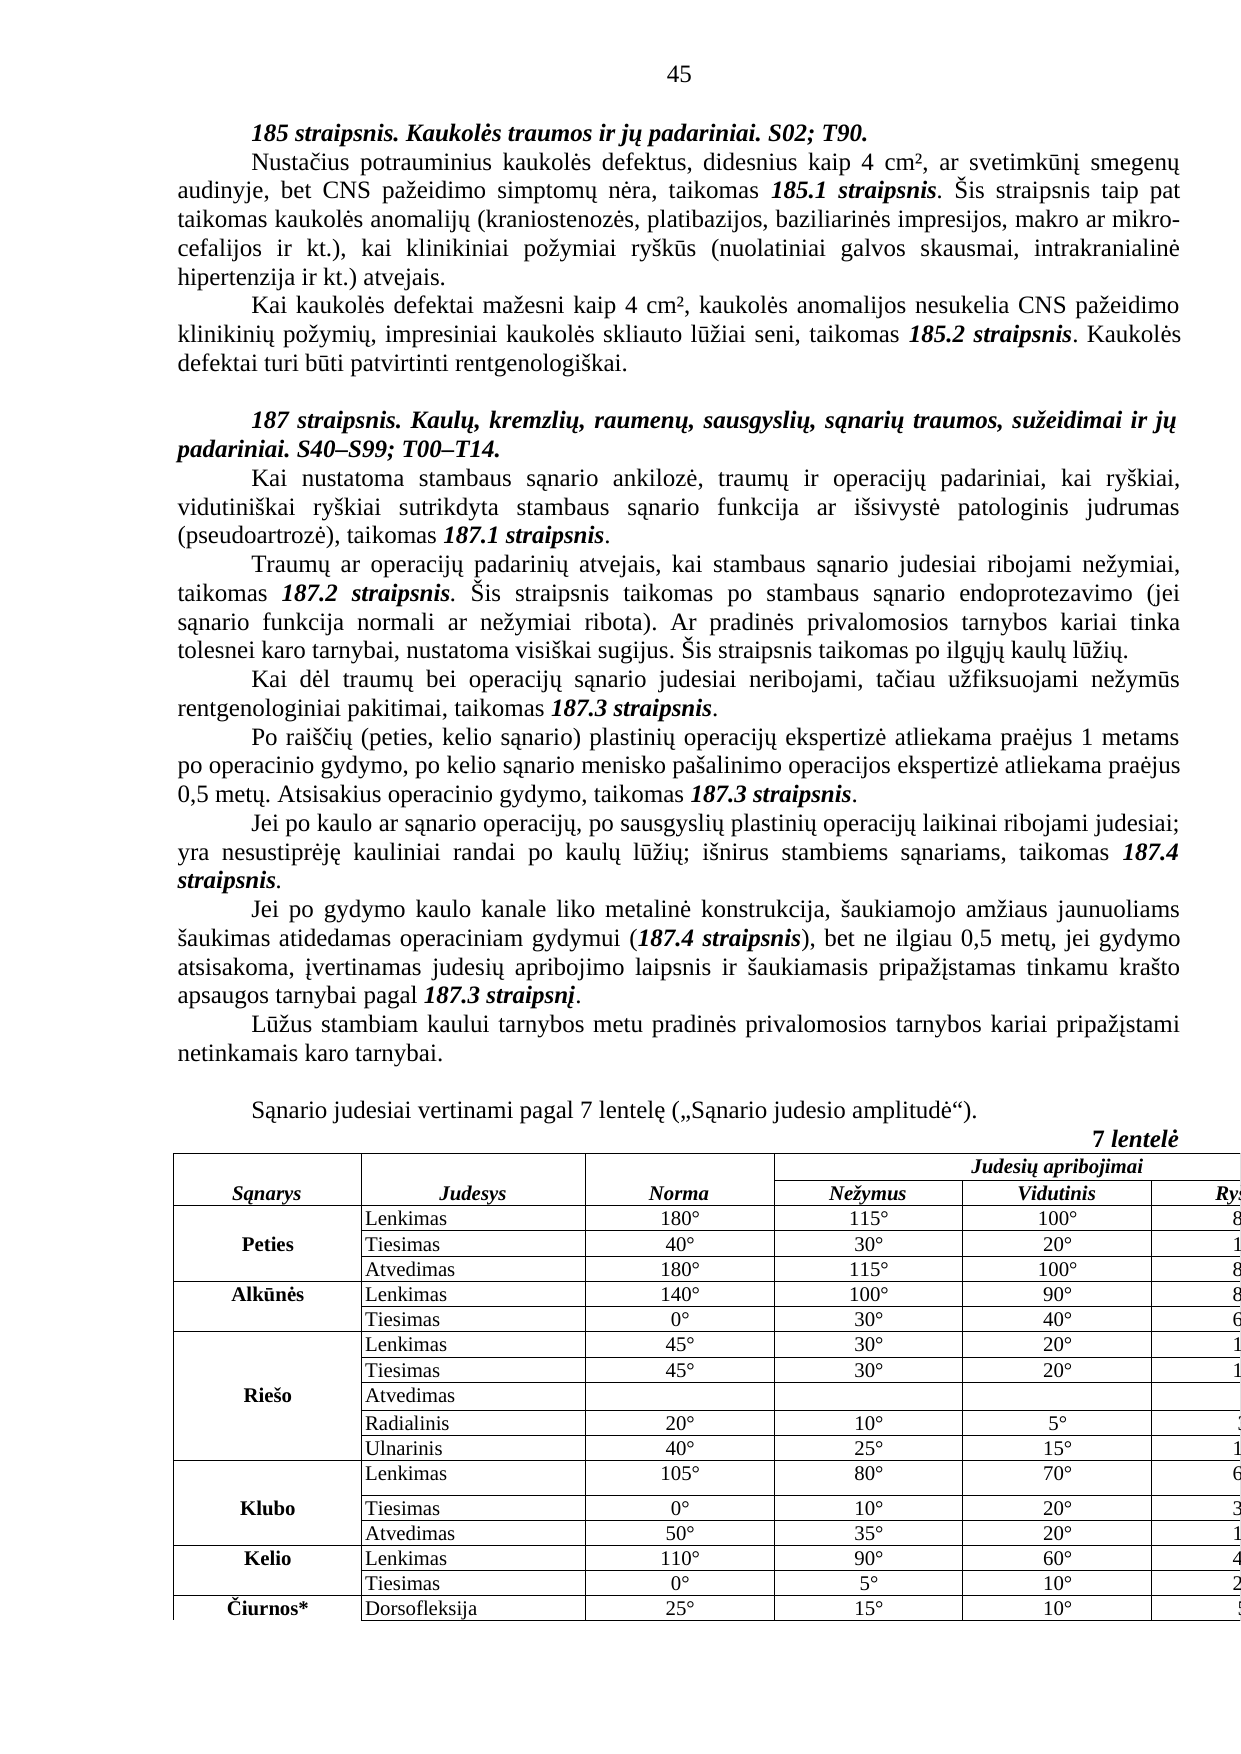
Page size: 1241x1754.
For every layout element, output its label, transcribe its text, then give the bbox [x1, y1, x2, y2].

table_cell Ryškus [1152, 1181, 1240, 1205]
table_cell Alkūnės [174, 1282, 361, 1306]
table_cell 115° [775, 1257, 962, 1281]
table_cell 105° [586, 1461, 774, 1495]
table_cell 0° [586, 1571, 774, 1595]
text Traumų ar operacijų padarinių atvejais, kai stambaus sąnario judesiai ribojami nežymiai, taikomas 187.2 straipsnis. Šis straipsnis taikomas po stambaus sąnario endoprotezavimo (jei sąnario funkcija normali ar nežymiai ribota). Ar pradinės privalomosios tarnybos kariai tinka tolesnei karo tarnybai, nustatoma visiškai sugijus. Šis straipsnis taikomas po ilgųjų kaulų lūžių. [177, 549, 1181, 664]
table_cell 20° [963, 1521, 1151, 1545]
table_cell [586, 1383, 774, 1410]
table_cell 5° [775, 1571, 962, 1595]
table_cell 48° [1152, 1546, 1240, 1570]
text Po raiščių (peties, kelio sąnario) plastinių operacijų ekspertizė atliekama praėjus 1 metams po operacinio gydymo, po kelio sąnario menisko pašalinimo operacijos ekspertizė atliekama praėjus 0,5 metų. Atsisakius operacinio gydymo, taikomas 187.3 straipsnis. [177, 722, 1181, 808]
text Jei po kaulo ar sąnario operacijų, po sausgyslių plastinių operacijų laikinai ribojami judesiai; yra nesustiprėję kauliniai randai po kaulų lūžių; išnirus stambiems sąnariams, taikomas 187.4 straipsnis. [177, 808, 1181, 894]
table_cell 30° [775, 1231, 962, 1256]
table_cell Tiesimas [362, 1231, 585, 1256]
text Sąnario judesiai vertinami pagal 7 lentelę („Sąnario judesio amplitudė“). [177, 1096, 1181, 1124]
table_header Judesių apribojimai [775, 1154, 1240, 1180]
table_cell 30° [775, 1307, 962, 1331]
table_header [362, 1154, 585, 1180]
table_cell 15° [775, 1596, 962, 1620]
table_cell Lenkimas [362, 1282, 585, 1306]
table_cell 40° [963, 1307, 1151, 1331]
table_cell 10° [1152, 1436, 1240, 1460]
table_cell 20° [1152, 1571, 1240, 1595]
table_cell 180° [586, 1206, 774, 1230]
table_cell [963, 1383, 1151, 1410]
table_cell 5° [1152, 1596, 1240, 1620]
table_cell [174, 1357, 361, 1382]
table_cell 115° [775, 1206, 962, 1230]
table_cell Ulnarinis [362, 1436, 585, 1460]
table_cell 5° [963, 1411, 1151, 1435]
table_cell [174, 1206, 361, 1230]
table_cell Nežymus [775, 1181, 962, 1205]
table_cell Tiesimas [362, 1358, 585, 1382]
table_cell 70° [963, 1461, 1151, 1495]
table_cell 20° [963, 1231, 1151, 1256]
text 7 lentelė [177, 1124, 1181, 1153]
table_cell 10° [775, 1411, 962, 1435]
table_cell 20° [963, 1496, 1151, 1520]
table_cell Tiesimas [362, 1496, 585, 1520]
text 185 straipsnis. Kaukolės traumos ir jų padariniai. S02; T90. [177, 118, 1181, 147]
table_cell Lenkimas [362, 1546, 585, 1570]
text Lūžus stambiam kaului tarnybos metu pradinės privalomosios tarnybos kariai pripažįstami netinkamais karo tarnybai. [177, 1009, 1181, 1067]
text Kai nustatoma stambaus sąnario ankilozė, traumų ir operacijų padariniai, kai ryškiai, vidutiniškai ryškiai sutrikdyta stambaus sąnario funkcija ar išsivystė patologinis judrumas (pseudoartrozė), taikomas 187.1 straipsnis. [177, 463, 1181, 549]
table_cell 60° [963, 1546, 1151, 1570]
table_cell Judesys [362, 1180, 585, 1205]
table_cell 40° [586, 1436, 774, 1460]
table_cell 15° [963, 1436, 1151, 1460]
table_cell Lenkimas [362, 1461, 585, 1495]
table_cell 30° [775, 1332, 962, 1357]
table_cell 20° [586, 1411, 774, 1435]
table_cell 25° [775, 1436, 962, 1460]
table_cell 80° [1152, 1257, 1240, 1281]
table_cell Atvedimas [362, 1257, 585, 1281]
table_cell 0° [586, 1307, 774, 1331]
table_cell 80° [775, 1461, 962, 1495]
table_cell Dorsofleksija [362, 1596, 585, 1620]
table_cell Lenkimas [362, 1332, 585, 1357]
table_cell 40° [586, 1231, 774, 1256]
text Kai dėl traumų bei operacijų sąnario judesiai neribojami, tačiau užfiksuojami nežymūs rentgenologiniai pakitimai, taikomas 187.3 straipsnis. [177, 664, 1181, 722]
table_cell 10° [775, 1496, 962, 1520]
table_cell [1152, 1383, 1240, 1410]
table_cell 100° [963, 1257, 1151, 1281]
table_cell 100° [963, 1206, 1151, 1230]
table_cell 100° [775, 1282, 962, 1306]
table_cell Lenkimas [362, 1206, 585, 1230]
table_cell 20° [963, 1332, 1151, 1357]
table_cell 110° [586, 1546, 774, 1570]
table_cell 140° [586, 1282, 774, 1306]
table_cell 10° [963, 1571, 1151, 1595]
table_cell Riešo [174, 1382, 361, 1410]
table_cell 25° [586, 1596, 774, 1620]
table_cell [174, 1570, 361, 1595]
table_cell [174, 1332, 361, 1357]
table_cell 180° [586, 1257, 774, 1281]
table_cell Tiesimas [362, 1571, 585, 1595]
table_header [174, 1154, 361, 1180]
table_cell 3° [1152, 1411, 1240, 1435]
text Kai kaukolės defektai mažesni kaip 4 cm², kaukolės anomalijos nesukelia CNS pažeidimo klinikinių požymių, impresiniai kaukolės skliauto lūžiai seni, taikomas 185.2 straipsnis. Kaukolės defektai turi būti patvirtinti rentgenologiškai. [177, 291, 1181, 377]
table_cell Klubo [174, 1495, 361, 1520]
table_cell 90° [963, 1282, 1151, 1306]
table_cell [775, 1383, 962, 1410]
table_cell [174, 1256, 361, 1281]
table_cell 15° [1152, 1358, 1240, 1382]
table_cell Tiesimas [362, 1307, 585, 1331]
table_cell 60° [1152, 1461, 1240, 1495]
table_cell 90° [775, 1546, 962, 1570]
table_cell 20° [963, 1358, 1151, 1382]
table_cell [174, 1410, 361, 1435]
table_cell 80° [1152, 1282, 1240, 1306]
table_cell 50° [586, 1521, 774, 1545]
table_cell 80° [1152, 1206, 1240, 1230]
table_cell 10° [963, 1596, 1151, 1620]
table_cell Atvedimas [362, 1521, 585, 1545]
table_cell Peties [174, 1230, 361, 1256]
text Nustačius potrauminius kaukolės defektus, didesnius kaip 4 cm², ar svetimkūnį smegenų audinyje, bet CNS pažeidimo simptomų nėra, taikomas 185.1 straipsnis. Šis straipsnis taip pat taikomas kaukolės anomalijų (kraniostenozės, platibazijos, baziliarinės impresijos, makro ar mikro-cefalijos ir kt.), kai klinikiniai požymiai ryškūs (nuolatiniai galvos skausmai, intrakranialinė hipertenzija ir kt.) atvejais. [177, 147, 1181, 291]
table_cell Kelio [174, 1546, 361, 1570]
table_cell 30° [1152, 1496, 1240, 1520]
table_cell Sąnarys [174, 1180, 361, 1205]
table_cell Čiurnos* [174, 1596, 361, 1620]
table_cell Norma [586, 1180, 774, 1205]
table_cell 35° [775, 1521, 962, 1545]
table_cell 45° [586, 1358, 774, 1382]
table_cell 15° [1152, 1521, 1240, 1545]
table_cell 0° [586, 1496, 774, 1520]
table_cell 30° [775, 1358, 962, 1382]
table_cell 15° [1152, 1231, 1240, 1256]
table_cell 45° [586, 1332, 774, 1357]
table_cell [174, 1461, 361, 1495]
table_cell [174, 1520, 361, 1545]
text Jei po gydymo kaulo kanale liko metalinė konstrukcija, šaukiamojo amžiaus jaunuoliams šaukimas atidedamas operaciniam gydymui (187.4 straipsnis), bet ne ilgiau 0,5 metų, jei gydymo atsisakoma, įvertinamas judesių apribojimo laipsnis ir šaukiamasis pripažįstamas tinkamu krašto apsaugos tarnybai pagal 187.3 straipsnį. [177, 894, 1181, 1009]
table_cell [174, 1435, 361, 1460]
table_cell 60° [1152, 1307, 1240, 1331]
table_cell [174, 1306, 361, 1331]
table_cell Vidutinis [963, 1181, 1151, 1205]
table_cell Atvedimas [362, 1383, 585, 1410]
text 187 straipsnis. Kaulų, kremzlių, raumenų, sausgyslių, sąnarių traumos, sužeidimai ir jų padariniai. S40–S99; T00–T14. [177, 406, 1181, 463]
table_cell Radialinis [362, 1411, 585, 1435]
table_cell 15° [1152, 1332, 1240, 1357]
table_header [586, 1154, 774, 1180]
